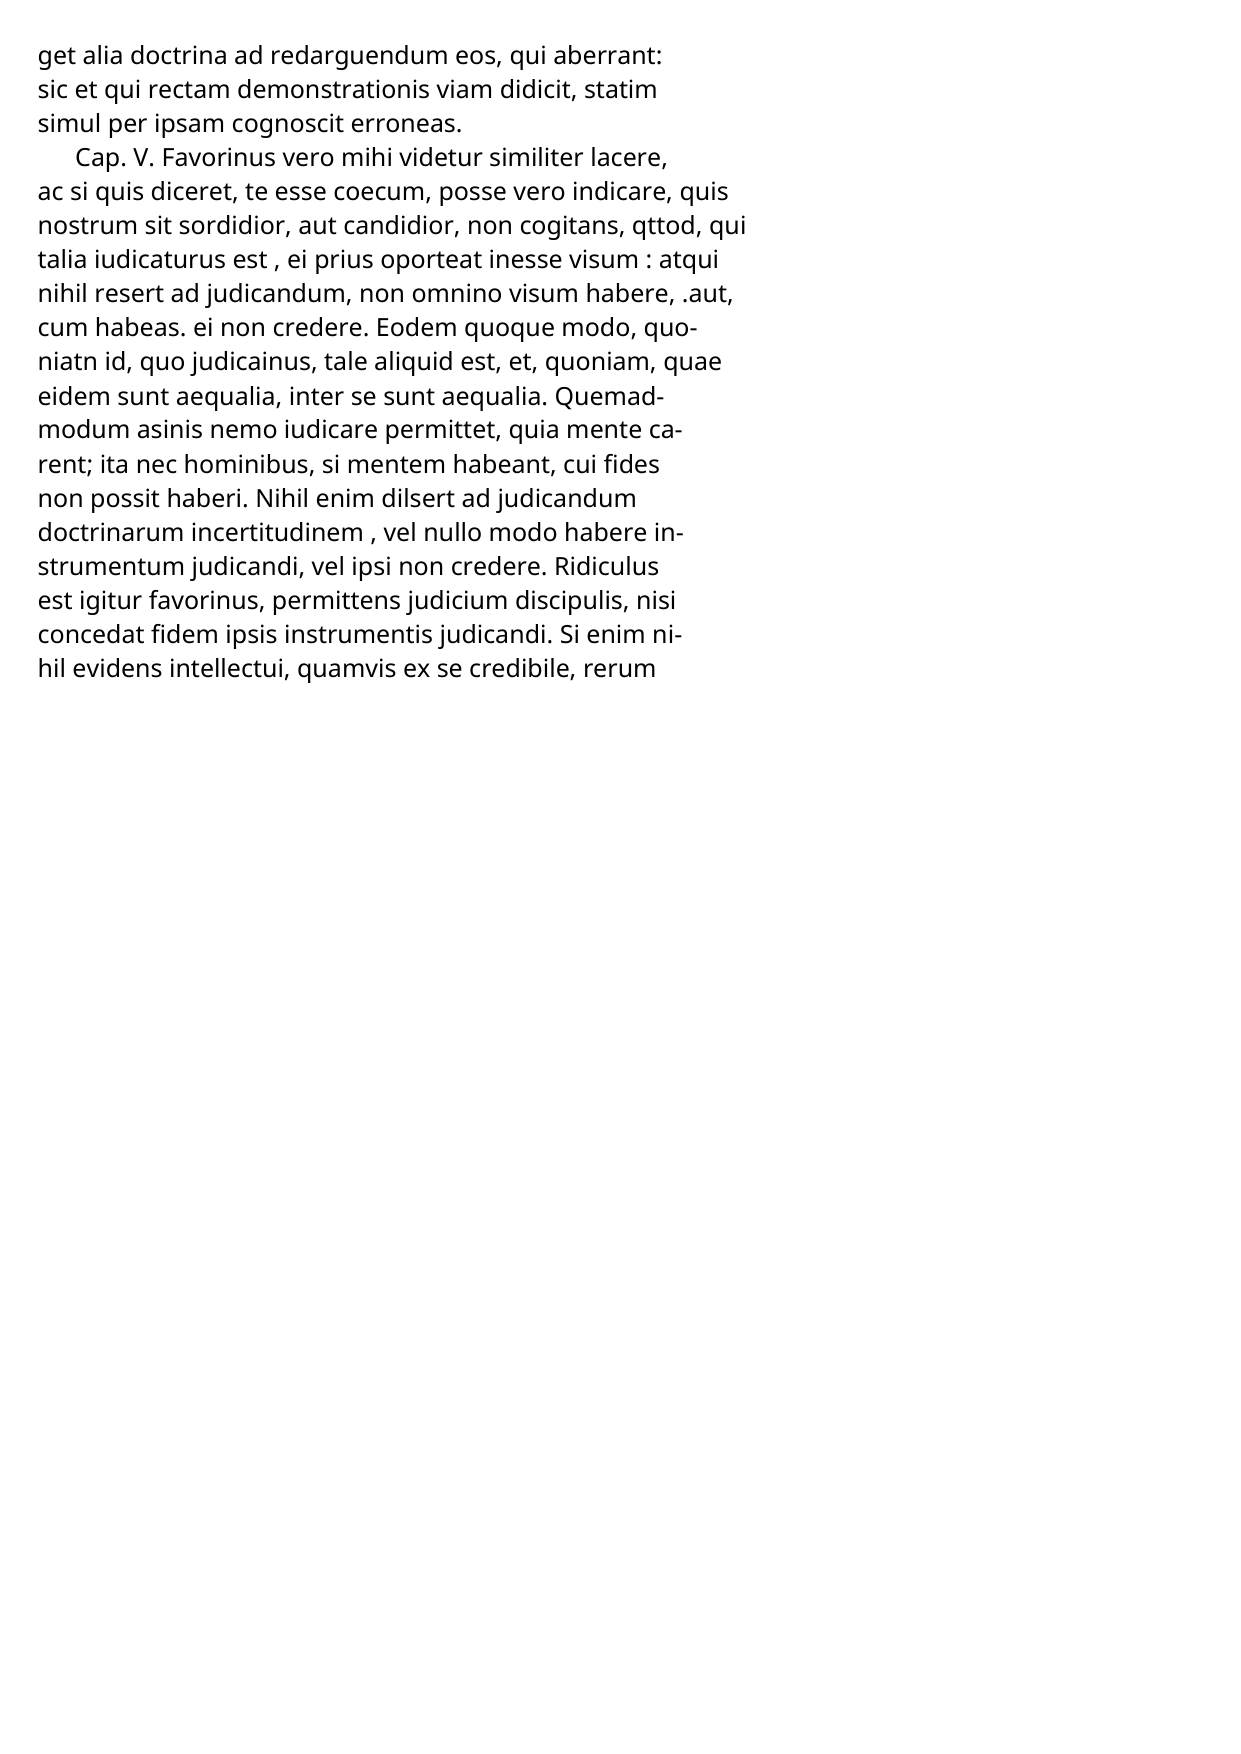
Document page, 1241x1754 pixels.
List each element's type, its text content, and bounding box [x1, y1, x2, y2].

text get alia doctrina ad redarguendum eos, qui aberrant: sic et qui rectam demonstrationis viam didicit, statim simul per ipsam cognoscit erroneas. [37, 37, 1203, 140]
text Cap. V. Favorinus vero mihi videtur similiter lacere, ac si quis diceret, te esse coecum, posse vero indicare, quis nostrum sit sordidior, aut candidior, non cogitans, qttod, qui talia iudicaturus est , ei prius oporteat inesse visum : atqui nihil resert ad judicandum, non omnino visum habere, .aut, cum habeas. ei non credere. Eodem quoque modo, quo- niatn id, quo judicainus, tale aliquid est, et, quoniam, quae eidem sunt aequalia, inter se sunt aequalia. Quemad- modum asinis nemo iudicare permittet, quia mente ca- rent; ita nec hominibus, si mentem habeant, cui fides non possit haberi. Nihil enim dilsert ad judicandum doctrinarum incertitudinem , vel nullo modo habere in- strumentum judicandi, vel ipsi non credere. Ridiculus est igitur favorinus, permittens judicium discipulis, nisi concedat fidem ipsis instrumentis judicandi. Si enim ni- hil evidens intellectui, quamvis ex se credibile, rerum [37, 140, 1203, 685]
